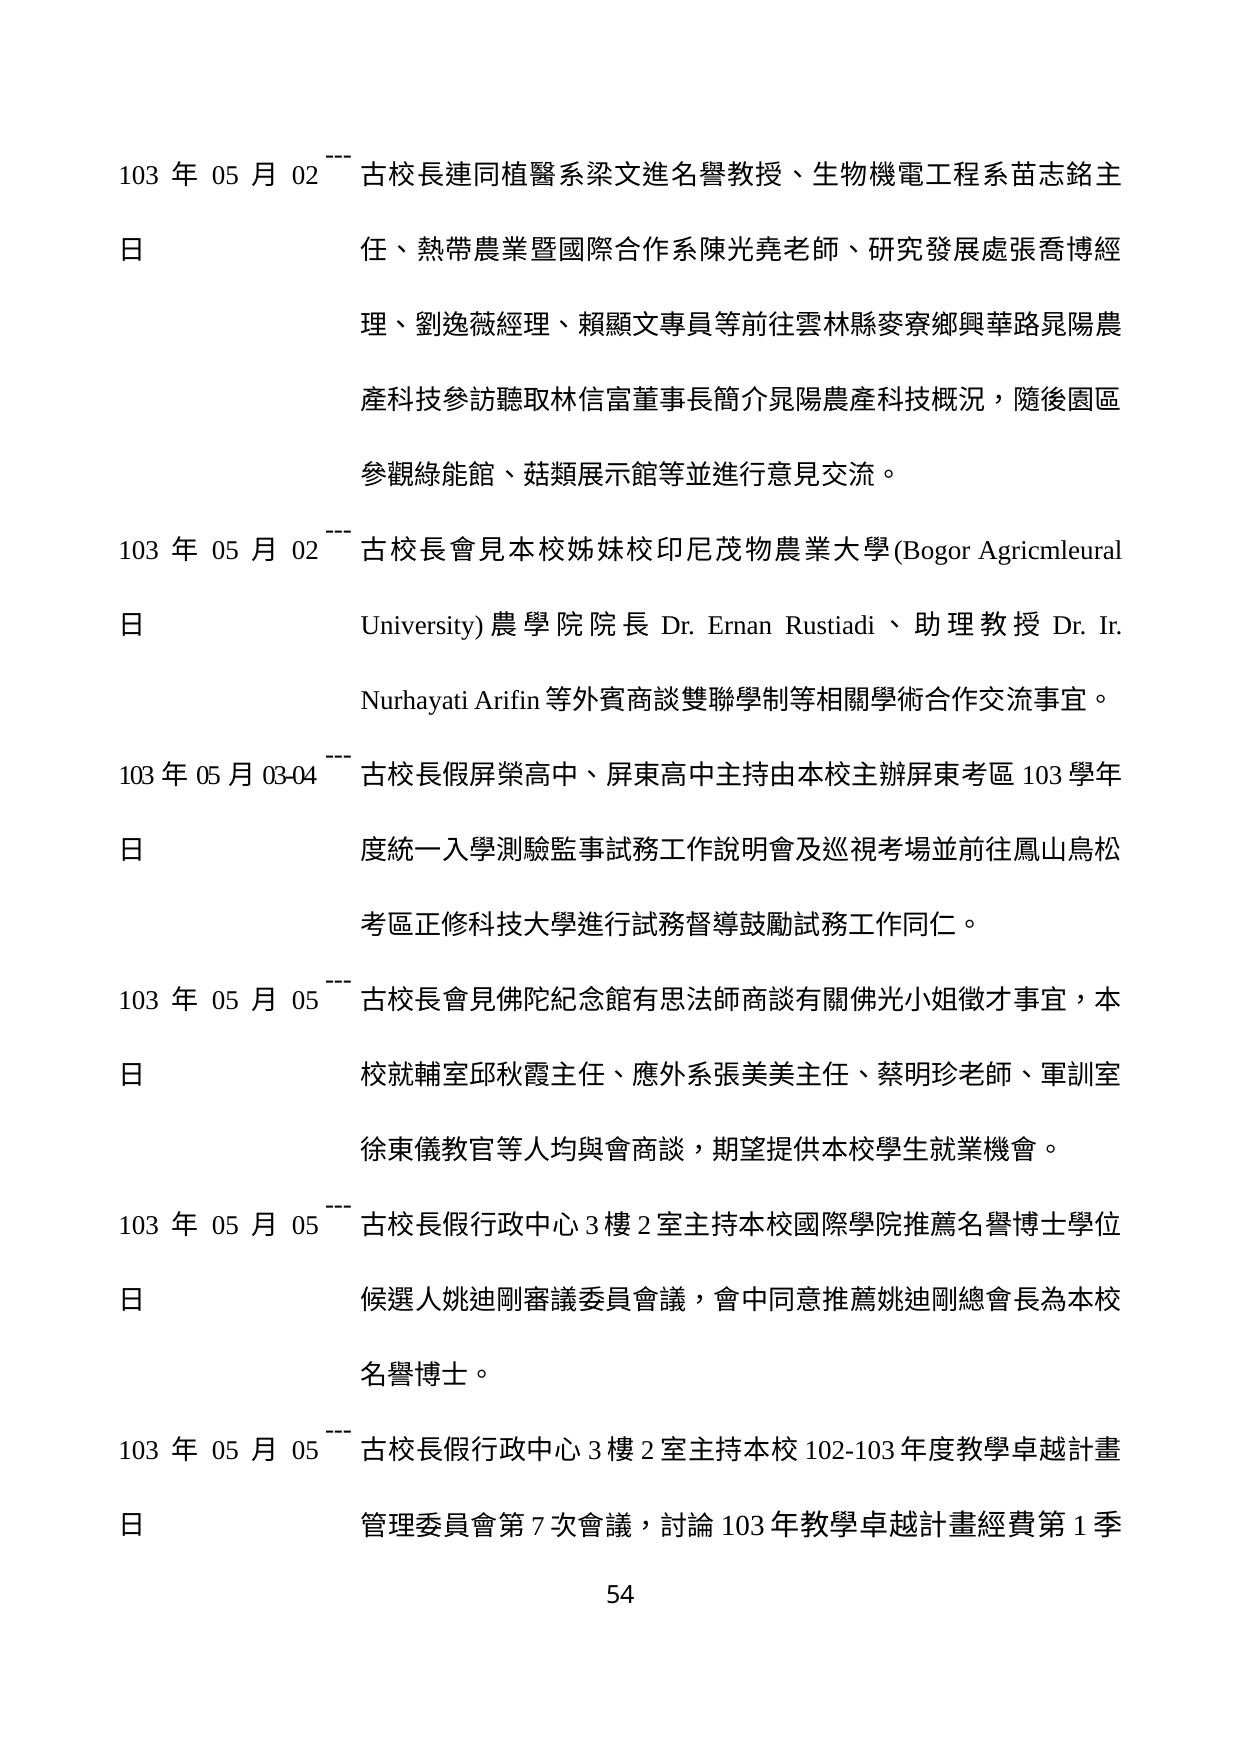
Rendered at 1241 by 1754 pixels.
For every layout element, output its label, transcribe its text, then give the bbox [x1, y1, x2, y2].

table_cell 103年05月03-04日 [115, 735, 322, 960]
table_cell 古校長假行政中心3樓2室主持本校國際學院推薦名譽博士學位候選人姚迪剛審議委員會議，會中同意推薦姚迪剛總會長為本校名譽博士。 [358, 1185, 1125, 1410]
table_cell 古校長假行政中心3樓2室主持本校102-103年度教學卓越計畫管理委員會第7次會議，討論103年教學卓越計畫經費第1季 [358, 1410, 1125, 1560]
table_cell 103年05月02日 [115, 510, 322, 735]
table_cell 古校長會見佛陀紀念館有思法師商談有關佛光小姐徵才事宜，本校就輔室邱秋霞主任、應外系張美美主任、蔡明珍老師、軍訓室徐東儀教官等人均與會商談，期望提供本校學生就業機會。 [358, 960, 1125, 1185]
table_cell 103年05月05日 [115, 1185, 322, 1410]
table_cell 103年05月02日 [115, 135, 322, 510]
table_cell --- [322, 1410, 357, 1560]
table_cell --- [322, 1185, 357, 1410]
table_cell --- [322, 135, 357, 510]
table_cell --- [322, 960, 357, 1185]
table_cell 103年05月05日 [115, 960, 322, 1185]
table_cell 古校長連同植醫系梁文進名譽教授、生物機電工程系苗志銘主任、熱帶農業暨國際合作系陳光堯老師、研究發展處張喬博經理、劉逸薇經理、賴顯文專員等前往雲林縣麥寮鄉興華路晁陽農產科技參訪聽取林信富董事長簡介晁陽農產科技概況，隨後園區參觀綠能館、菇類展示館等並進行意見交流。 [358, 135, 1125, 510]
table_cell --- [322, 735, 357, 960]
table_cell 古校長假屏榮高中、屏東高中主持由本校主辦屏東考區103學年度統一入學測驗監事試務工作說明會及巡視考場並前往鳳山鳥松考區正修科技大學進行試務督導鼓勵試務工作同仁。 [358, 735, 1125, 960]
table_cell --- [322, 510, 357, 735]
table_cell 古校長會見本校姊妹校印尼茂物農業大學(Bogor Agricmleural University)農學院院長Dr. Ernan Rustiadi、助理教授Dr. Ir. Nurhayati Arifin等外賓商談雙聯學制等相關學術合作交流事宜。 [358, 510, 1125, 735]
table_cell 103年05月05日 [115, 1410, 322, 1560]
